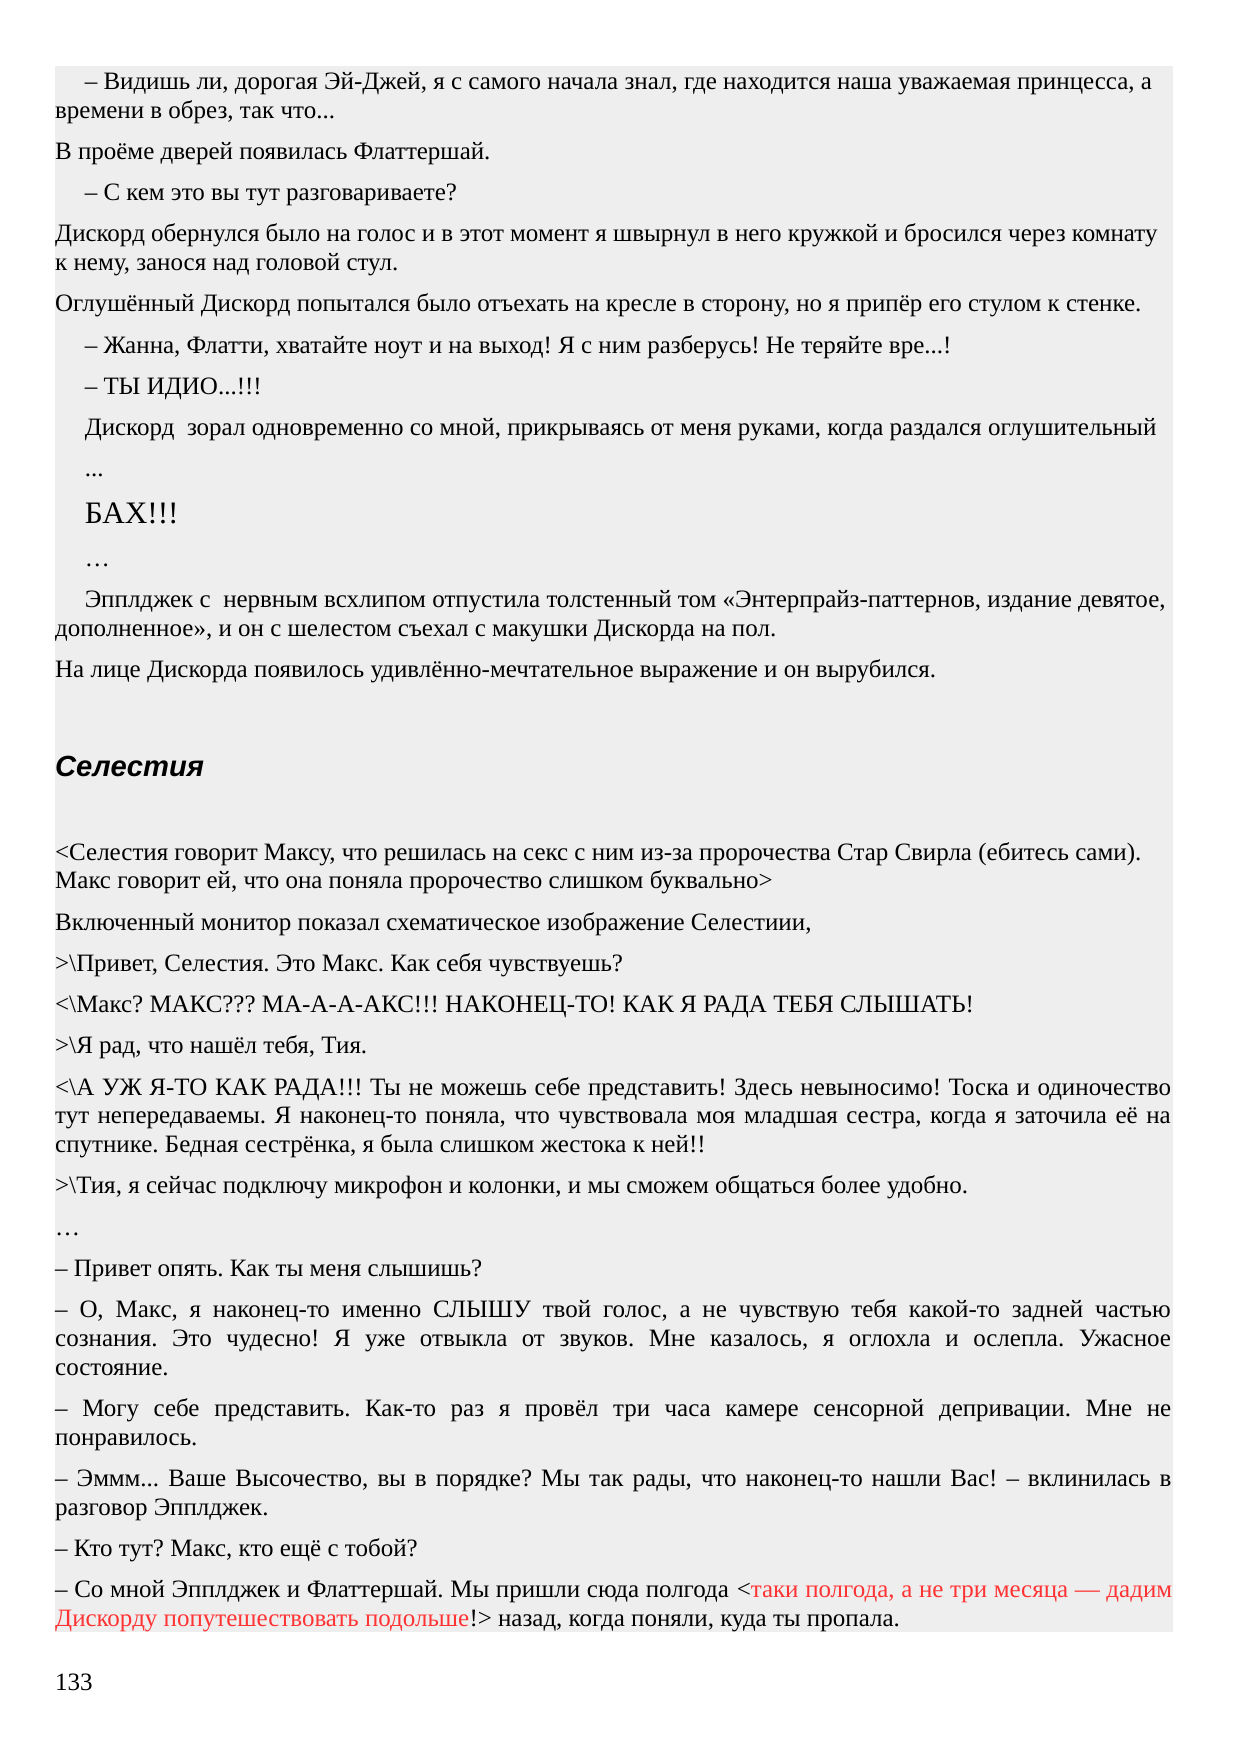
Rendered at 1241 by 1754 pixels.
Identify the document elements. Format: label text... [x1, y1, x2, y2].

text БАХ!!! [55, 495, 1173, 531]
list Дискорд обернулся было на голос и в этот момент я швырнул в него кружкой и бросился через комнату к нему, занося над головой стул. [55, 218, 1173, 276]
text >\Тия, я сейчас подключу микрофон и колонки, и мы сможем общаться более удобно. [55, 1171, 1173, 1199]
text >\Привет, Селестия. Это Макс. Как себя чувствуешь? [55, 948, 1173, 977]
text Оглушённый Дискорд попытался было отъехать на кресле в сторону, но я припёр его стулом к стенке. [55, 288, 1173, 317]
text >\Я рад, что нашёл тебя, Тия. [55, 1031, 1173, 1059]
text ... [55, 453, 1173, 482]
text Эпплджек с нервным всхлипом отпустила толстенный том «Энтерпрайз-паттернов, издание девятое, дополненное», и он с шелестом съехал с макушки Дискорда на пол. [55, 584, 1173, 642]
text – С кем это вы тут разговариваете? [55, 177, 1173, 206]
text – Жанна, Флатти, хватайте ноут и на выход! Я с ним разберусь! Не теряйте вре...! [55, 330, 1173, 358]
text – Кто тут? Макс, кто ещё с тобой? [55, 1533, 1173, 1562]
text – Привет опять. Как ты меня слышишь? [55, 1253, 1173, 1282]
text – О, Макс, я наконец-то именно СЛЫШУ твой голос, а не чувствую тебя какой-то задней частью сознания. Это чудесно! Я уже отвыкла от звуков. Мне казалось, я оглохла и ослепла. Ужасное состояние. [55, 1294, 1173, 1381]
text – ТЫ ИДИО...!!! [55, 371, 1173, 400]
subtitle Селестия [55, 749, 1173, 783]
text – Эммм... Ваше Высочество, вы в порядке? Мы так рады, что наконец-то нашли Вас! – вклинилась в разговор Эпплджек. [55, 1463, 1173, 1521]
text <Селестия говорит Максу, что решилась на секс с ним из-за пророчества Стар Свирла (ебитесь сами). Макс говорит ей, что она поняла пророчество слишком буквально> [55, 837, 1173, 894]
text Включенный монитор показал схематическое изображение Селестиии, [55, 907, 1173, 936]
text <\А УЖ Я-ТО КАК РАДА!!! Ты не можешь себе представить! Здесь невыносимо! Тоска и одиночество тут непередаваемы. Я наконец-то поняла, что чувствовала моя младшая сестра, когда я заточила её на спутнике. Бедная сестрёнка, я была слишком жестока к ней!! [55, 1072, 1173, 1158]
text В проёме дверей появилась Флаттершай. [55, 136, 1173, 165]
text <\Макс? МАКС??? МА-А-А-АКС!!! НАКОНЕЦ-ТО! КАК Я РАДА ТЕБЯ СЛЫШАТЬ! [55, 989, 1173, 1018]
text – Со мной Эпплджек и Флаттершай. Мы пришли сюда полгода <таки полгода, а не три месяца — дадим Дискорду попутешествовать подольше!> назад, когда поняли, куда ты пропала. [55, 1574, 1173, 1632]
text – Видишь ли, дорогая Эй-Джей, я с самого начала знал, где находится наша уважаемая принцесса, а времени в обрез, так что... [55, 66, 1173, 123]
text … [55, 1212, 1173, 1241]
text – Могу себе представить. Как-то раз я провёл три часа камере сенсорной депривации. Мне не понравилось. [55, 1393, 1173, 1451]
text … [55, 543, 1173, 572]
text Дискорд зорал одновременно со мной, прикрываясь от меня руками, когда раздался оглушительный [55, 412, 1173, 441]
text На лице Дискорда появилось удивлённо-мечтательное выражение и он вырубился. [55, 654, 1173, 683]
